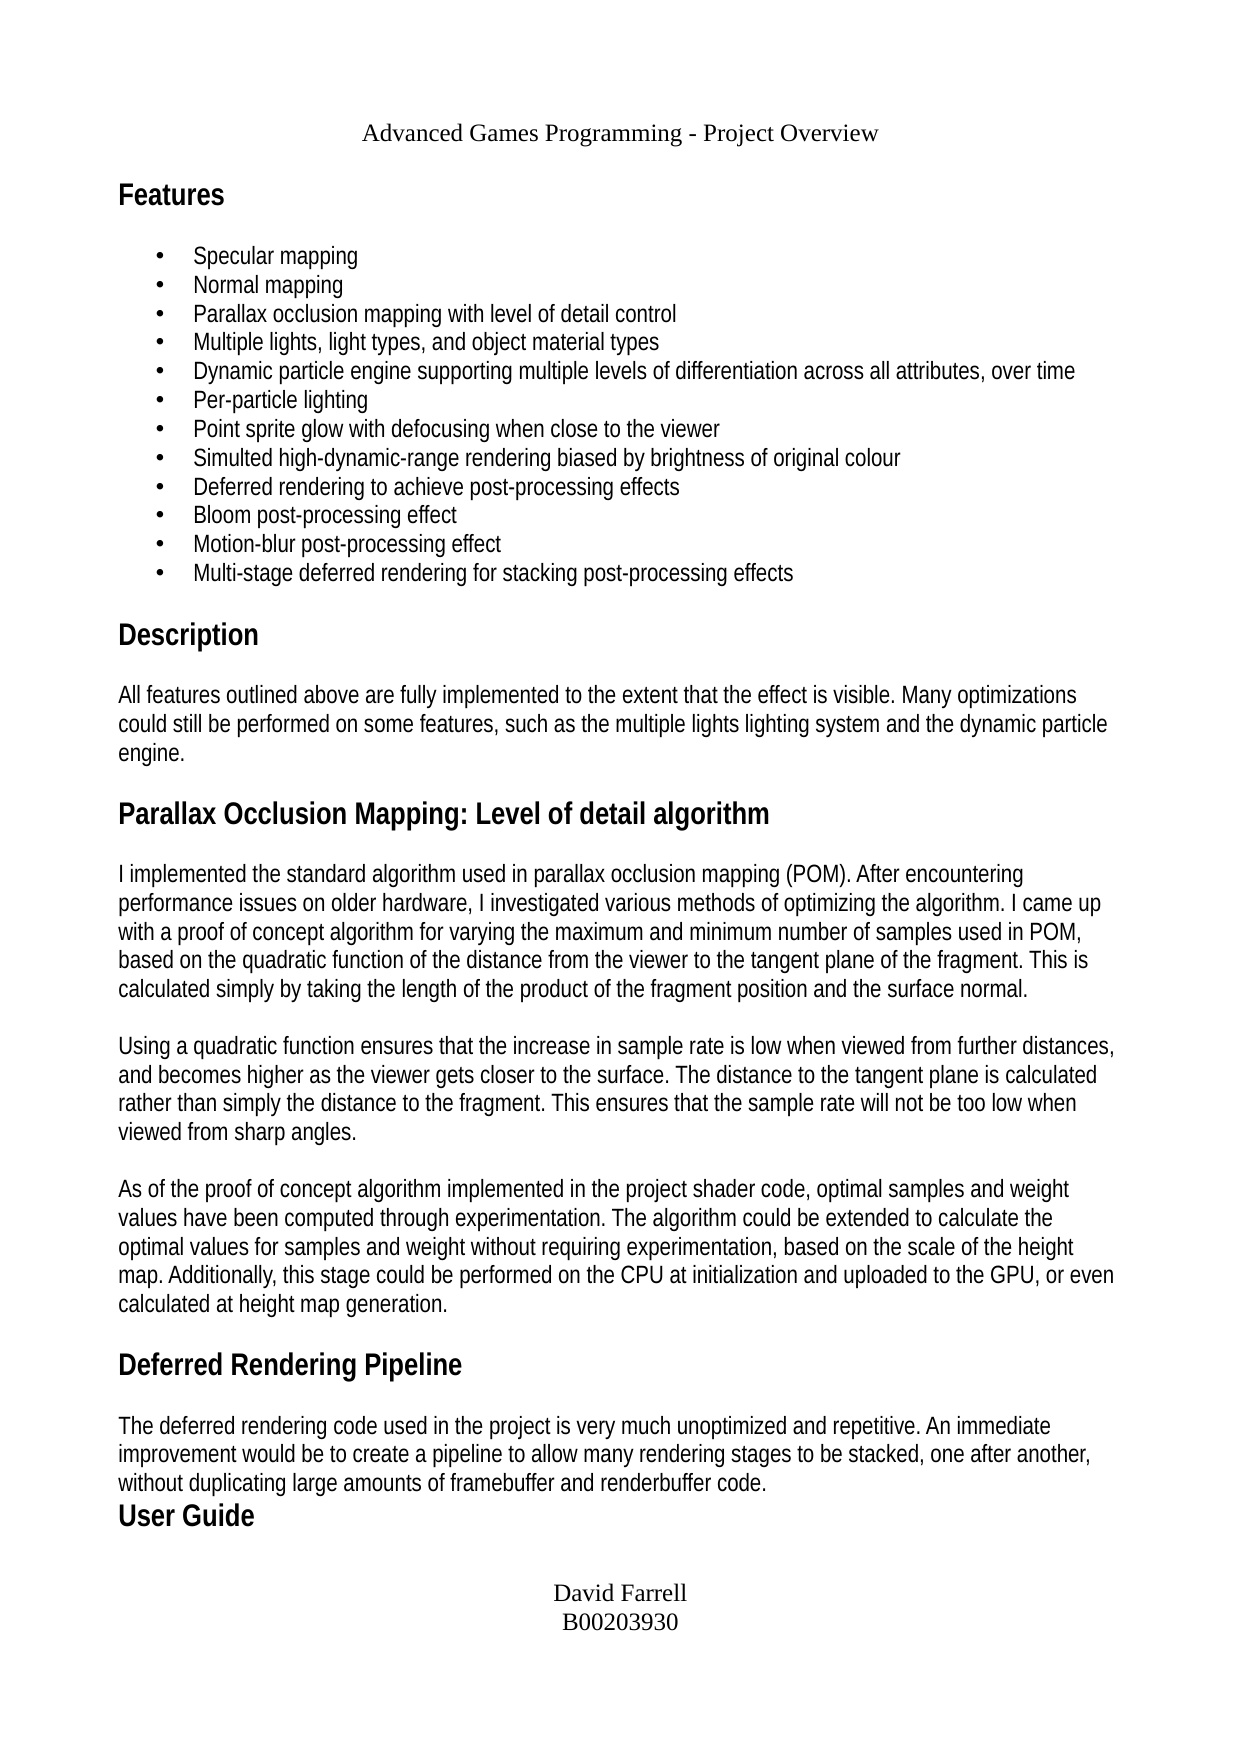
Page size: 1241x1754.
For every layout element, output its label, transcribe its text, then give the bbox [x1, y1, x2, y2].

list Specular mapping [156, 241, 1122, 270]
text I implemented the standard algorithm used in parallax occlusion mapping (POM). After encountering performance issues on older hardware, I investigated various methods of optimizing the algorithm. I came up with a proof of concept algorithm for varying the maximum and minimum number of samples used in POM, based on the quadratic function of the distance from the viewer to the tangent plane of the fragment. This is calculated simply by taking the length of the product of the fragment position and the surface normal. [118, 859, 1122, 1002]
list Deferred rendering to achieve post-processing effects [156, 472, 1122, 501]
list Point sprite glow with defocusing when close to the viewer [156, 414, 1122, 443]
text The deferred rendering code used in the project is very much unoptimized and repetitive. An immediate improvement would be to create a pipeline to allow many rendering stages to be stacked, one after another, without duplicating large amounts of framebuffer and renderbuffer code. [118, 1411, 1122, 1497]
list Multi-stage deferred rendering for stacking post-processing effects [156, 558, 1122, 587]
text Using a quadratic function ensures that the increase in sample rate is low when viewed from further distances, and becomes higher as the viewer gets closer to the surface. The distance to the tangent plane is calculated rather than simply the distance to the fragment. This ensures that the sample rate will not be too low when viewed from sharp angles. [118, 1031, 1122, 1146]
list Multiple lights, light types, and object material types [156, 327, 1122, 356]
list Motion-blur post-processing effect [156, 529, 1122, 558]
text User Guide [118, 1497, 1122, 1532]
list Bloom post-processing effect [156, 501, 1122, 529]
text Parallax Occlusion Mapping: Level of detail algorithm [118, 795, 1122, 831]
text All features outlined above are fully implemented to the extent that the effect is visible. Many optimizations could still be performed on some features, such as the multiple lights lighting system and the dynamic particle engine. [118, 680, 1122, 766]
text Description [118, 616, 1122, 652]
list Per-particle lighting [156, 385, 1122, 414]
text As of the proof of concept algorithm implemented in the project shader code, optimal samples and weight values have been computed through experimentation. The algorithm could be extended to calculate the optimal values for samples and weight without requiring experimentation, based on the scale of the height map. Additionally, this stage could be performed on the CPU at initialization and uploaded to the GPU, or even calculated at height map generation. [118, 1174, 1122, 1318]
text Features [118, 176, 1122, 212]
list Normal mapping [156, 270, 1122, 298]
list Parallax occlusion mapping with level of detail control [156, 298, 1122, 327]
list Dynamic particle engine supporting multiple levels of differentiation across all attributes, over time [156, 356, 1122, 385]
text Deferred Rendering Pipeline [118, 1346, 1122, 1382]
list Simulted high-dynamic-range rendering biased by brightness of original colour [156, 443, 1122, 472]
